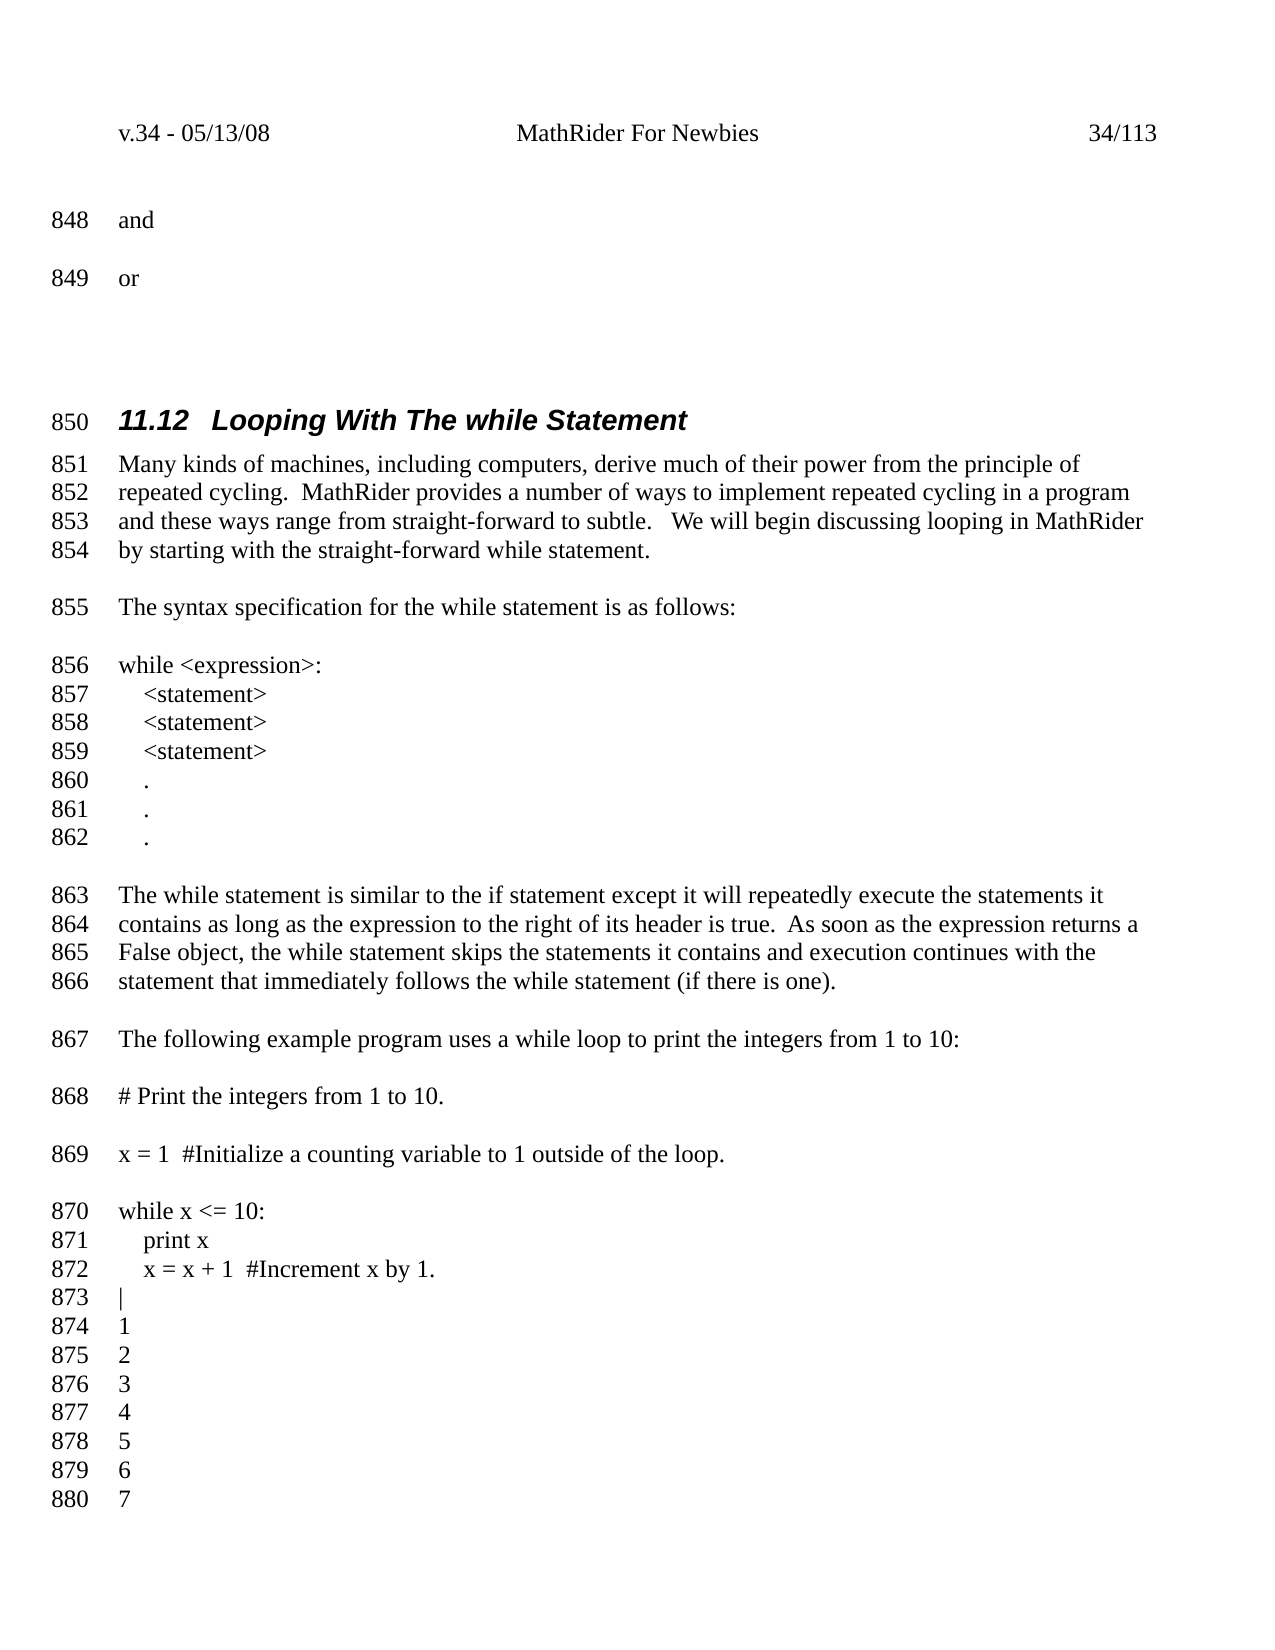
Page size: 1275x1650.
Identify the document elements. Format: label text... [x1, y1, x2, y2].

text or [118, 263, 1157, 291]
text . [118, 765, 1157, 794]
text 7 [118, 1484, 1157, 1512]
text <statement> [118, 679, 1157, 707]
text print x [118, 1225, 1157, 1254]
text . [118, 794, 1157, 822]
text 2 [118, 1340, 1157, 1369]
text <statement> [118, 736, 1157, 765]
text | [118, 1282, 1157, 1311]
text and [118, 205, 1157, 234]
text x = x + 1 #Increment x by 1. [118, 1254, 1157, 1282]
text 5 [118, 1426, 1157, 1455]
text Many kinds of machines, including computers, derive much of their power from the principle of repeated cycling. MathRider provides a number of ways to implement repeated cycling in a program and these ways range from straight-forward to subtle. We will begin discussing looping in MathRider by starting with the straight-forward while statement. [118, 449, 1157, 564]
text <statement> [118, 707, 1157, 736]
text 1 [118, 1311, 1157, 1340]
subtitle Looping With The while Statement [118, 403, 1157, 436]
text 4 [118, 1397, 1157, 1426]
text 3 [118, 1369, 1157, 1397]
text . [118, 822, 1157, 851]
text 6 [118, 1455, 1157, 1484]
text x = 1 #Initialize a counting variable to 1 outside of the loop. [118, 1139, 1157, 1167]
text while x <= 10: [118, 1196, 1157, 1225]
text while <expression>: [118, 650, 1157, 679]
text The syntax specification for the while statement is as follows: [118, 592, 1157, 621]
text # Print the integers from 1 to 10. [118, 1081, 1157, 1110]
text The following example program uses a while loop to print the integers from 1 to 10: [118, 1024, 1157, 1052]
text The while statement is similar to the if statement except it will repeatedly execute the statements it contains as long as the expression to the right of its header is true. As soon as the expression returns a False object, the while statement skips the statements it contains and execution continues with the statement that immediately follows the while statement (if there is one). [118, 880, 1157, 995]
